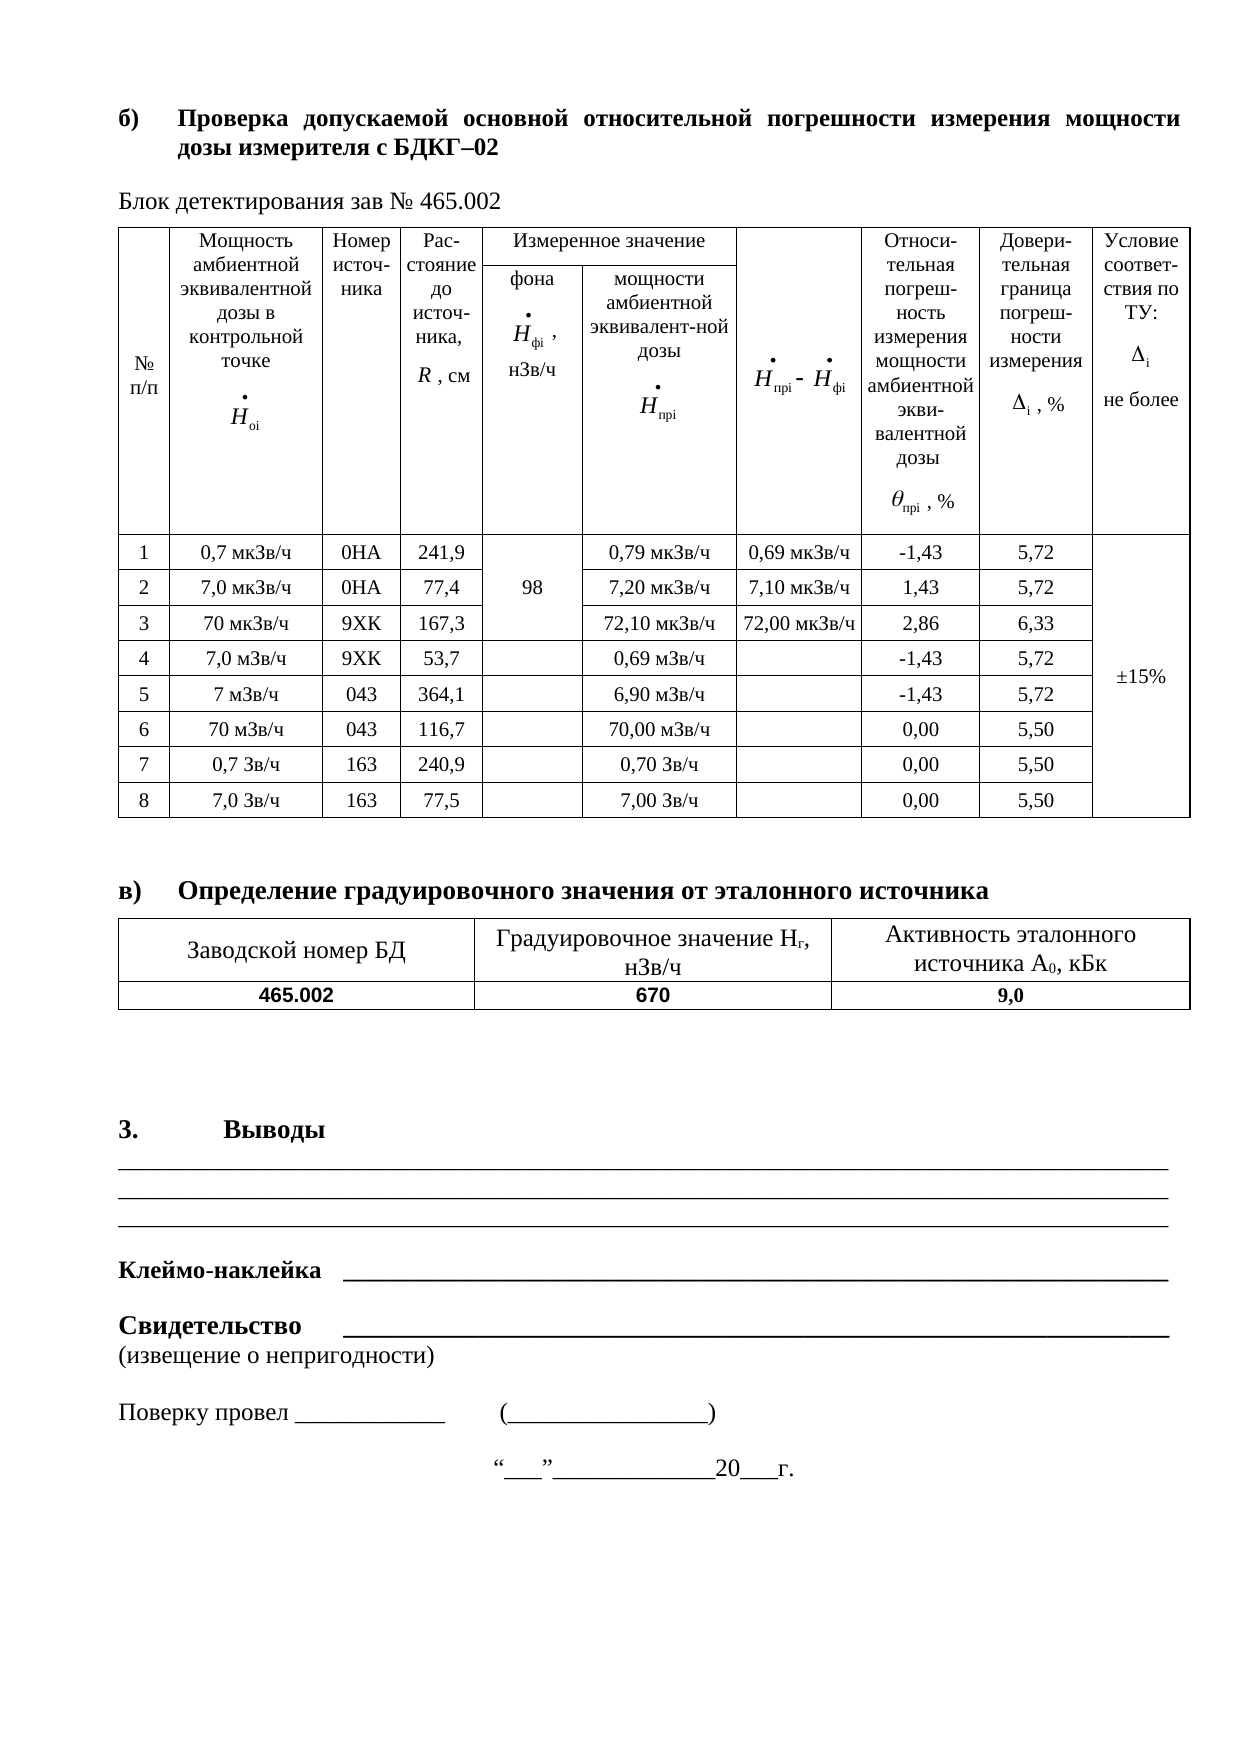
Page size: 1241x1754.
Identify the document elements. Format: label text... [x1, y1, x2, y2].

table_cell 2 [119, 570, 169, 604]
table_cell -1,43 [862, 676, 979, 711]
table_cell фона , нЗв/ч [483, 266, 582, 534]
table_header Активность эталонного источника А0, кБк [832, 919, 1189, 981]
table_cell 77,5 [401, 783, 482, 817]
table_cell [737, 676, 861, 711]
table_header Заводской номер БД [119, 919, 474, 981]
table_header № п/п [119, 228, 169, 534]
table_cell 0НА [323, 535, 400, 569]
table_cell 4 [119, 641, 169, 675]
table_cell 6,33 [980, 606, 1092, 640]
table_cell [483, 747, 582, 782]
table_cell 5,72 [980, 570, 1092, 604]
table_cell 70 мЗв/ч [170, 712, 322, 746]
table_cell 7 мЗв/ч [170, 676, 322, 711]
table_cell [483, 783, 582, 817]
table_cell [737, 783, 861, 817]
table_cell [483, 676, 582, 711]
table_cell 043 [323, 712, 400, 746]
table_cell 0НА [323, 570, 400, 604]
table_cell 70,00 мЗв/ч [583, 712, 736, 746]
table_cell [737, 747, 861, 782]
table_cell 7,0 Зв/ч [170, 783, 322, 817]
table_cell 0,7 мкЗв/ч [170, 535, 322, 569]
table_cell 116,7 [401, 712, 482, 746]
table_cell 0,7 Зв/ч [170, 747, 322, 782]
table_cell 8 [119, 783, 169, 817]
table_cell 2,86 [862, 606, 979, 640]
table_cell 9ХК [323, 641, 400, 675]
table_cell ±15% [1093, 535, 1189, 817]
table_cell 53,7 [401, 641, 482, 675]
table_cell [737, 641, 861, 675]
table_header Рас-стояние до источ-ника, , см [401, 228, 482, 534]
table_cell 465.002 [119, 982, 474, 1009]
table_header Условие соответ-ствия по ТУ: не более [1093, 228, 1189, 534]
table_cell 0,69 мЗв/ч [583, 641, 736, 675]
table_cell [737, 712, 861, 746]
table_cell 670 [475, 982, 831, 1009]
table_header Относи-тельная погреш-ность измерения мощности амбиентной экви-валентной дозы , % [862, 228, 979, 534]
text (извещение о непригодности) [118, 1340, 1194, 1369]
table_cell 6 [119, 712, 169, 746]
table_cell 167,3 [401, 606, 482, 640]
text б) Проверка допускаемой основной относительной погрешности измерения мощности дозы измерителя с БДКГ–02 [118, 103, 1181, 161]
text в) Определение градуировочного значения от эталонного источника [118, 874, 1194, 905]
table_cell мощности амбиентной эквивалент-ной дозы [583, 266, 736, 534]
table_cell 364,1 [401, 676, 482, 711]
table_cell 0,69 мкЗв/ч [737, 535, 861, 569]
table_cell [483, 712, 582, 746]
table_cell -1,43 [862, 535, 979, 569]
table_cell [483, 641, 582, 675]
subtitle 3. Выводы [118, 1113, 1194, 1144]
table_cell 70 мкЗв/ч [170, 606, 322, 640]
table_cell 240,9 [401, 747, 482, 782]
table_cell 0,00 [862, 783, 979, 817]
table_header Довери-тельная граница погреш-ности измерения , % [980, 228, 1092, 534]
table_cell 163 [323, 783, 400, 817]
table_cell 0,79 мкЗв/ч [583, 535, 736, 569]
text Блок детектирования зав № 465.002 [118, 186, 1194, 214]
table_header Градуировочное значение Нг, нЗв/ч [475, 919, 831, 981]
table_cell 241,9 [401, 535, 482, 569]
table_header [737, 228, 861, 534]
table_cell 7,00 Зв/ч [583, 783, 736, 817]
text “___”_____________20___г. [118, 1453, 1194, 1482]
table_cell 5,50 [980, 747, 1092, 782]
table_cell 6,90 мЗв/ч [583, 676, 736, 711]
table_cell 0,00 [862, 747, 979, 782]
table_cell 0,00 [862, 712, 979, 746]
text Поверку провел ____________ (________________) [118, 1397, 1194, 1426]
table_cell -1,43 [862, 641, 979, 675]
table_cell 98 [483, 535, 582, 640]
text ____________________________________________________________________________________ [118, 1144, 1194, 1173]
table_cell 1,43 [862, 570, 979, 604]
table_cell 7,20 мкЗв/ч [583, 570, 736, 604]
table_cell 72,10 мкЗв/ч [583, 606, 736, 640]
table_cell 9,0 [832, 982, 1189, 1009]
text ____________________________________________________________________________________ [118, 1173, 1194, 1201]
table_cell 7,10 мкЗв/ч [737, 570, 861, 604]
table_cell 77,4 [401, 570, 482, 604]
table_cell 043 [323, 676, 400, 711]
table_cell 5,72 [980, 676, 1092, 711]
subtitle Свидетельство _____________________________________________________________ [118, 1309, 1194, 1340]
table_header Мощность амбиентной эквивалентной дозы в контрольной точке [170, 228, 322, 534]
table_cell 5,50 [980, 712, 1092, 746]
table_cell 5 [119, 676, 169, 711]
table_cell 7 [119, 747, 169, 782]
table_cell 5,72 [980, 535, 1092, 569]
text ____________________________________________________________________________________ [118, 1201, 1194, 1230]
table_cell 0,70 Зв/ч [583, 747, 736, 782]
table_cell 72,00 мкЗв/ч [737, 606, 861, 640]
table_header Измеренное значение [483, 228, 736, 265]
table_cell 5,72 [980, 641, 1092, 675]
table_cell 7,0 мЗв/ч [170, 641, 322, 675]
table_header Номер источ-ника [323, 228, 400, 534]
subtitle Клеймо-наклейка __________________________________________________________________ [118, 1255, 1194, 1284]
table_cell 9ХК [323, 606, 400, 640]
table_cell 7,0 мкЗв/ч [170, 570, 322, 604]
table_cell 163 [323, 747, 400, 782]
table_cell 3 [119, 606, 169, 640]
table_cell 1 [119, 535, 169, 569]
table_cell 5,50 [980, 783, 1092, 817]
